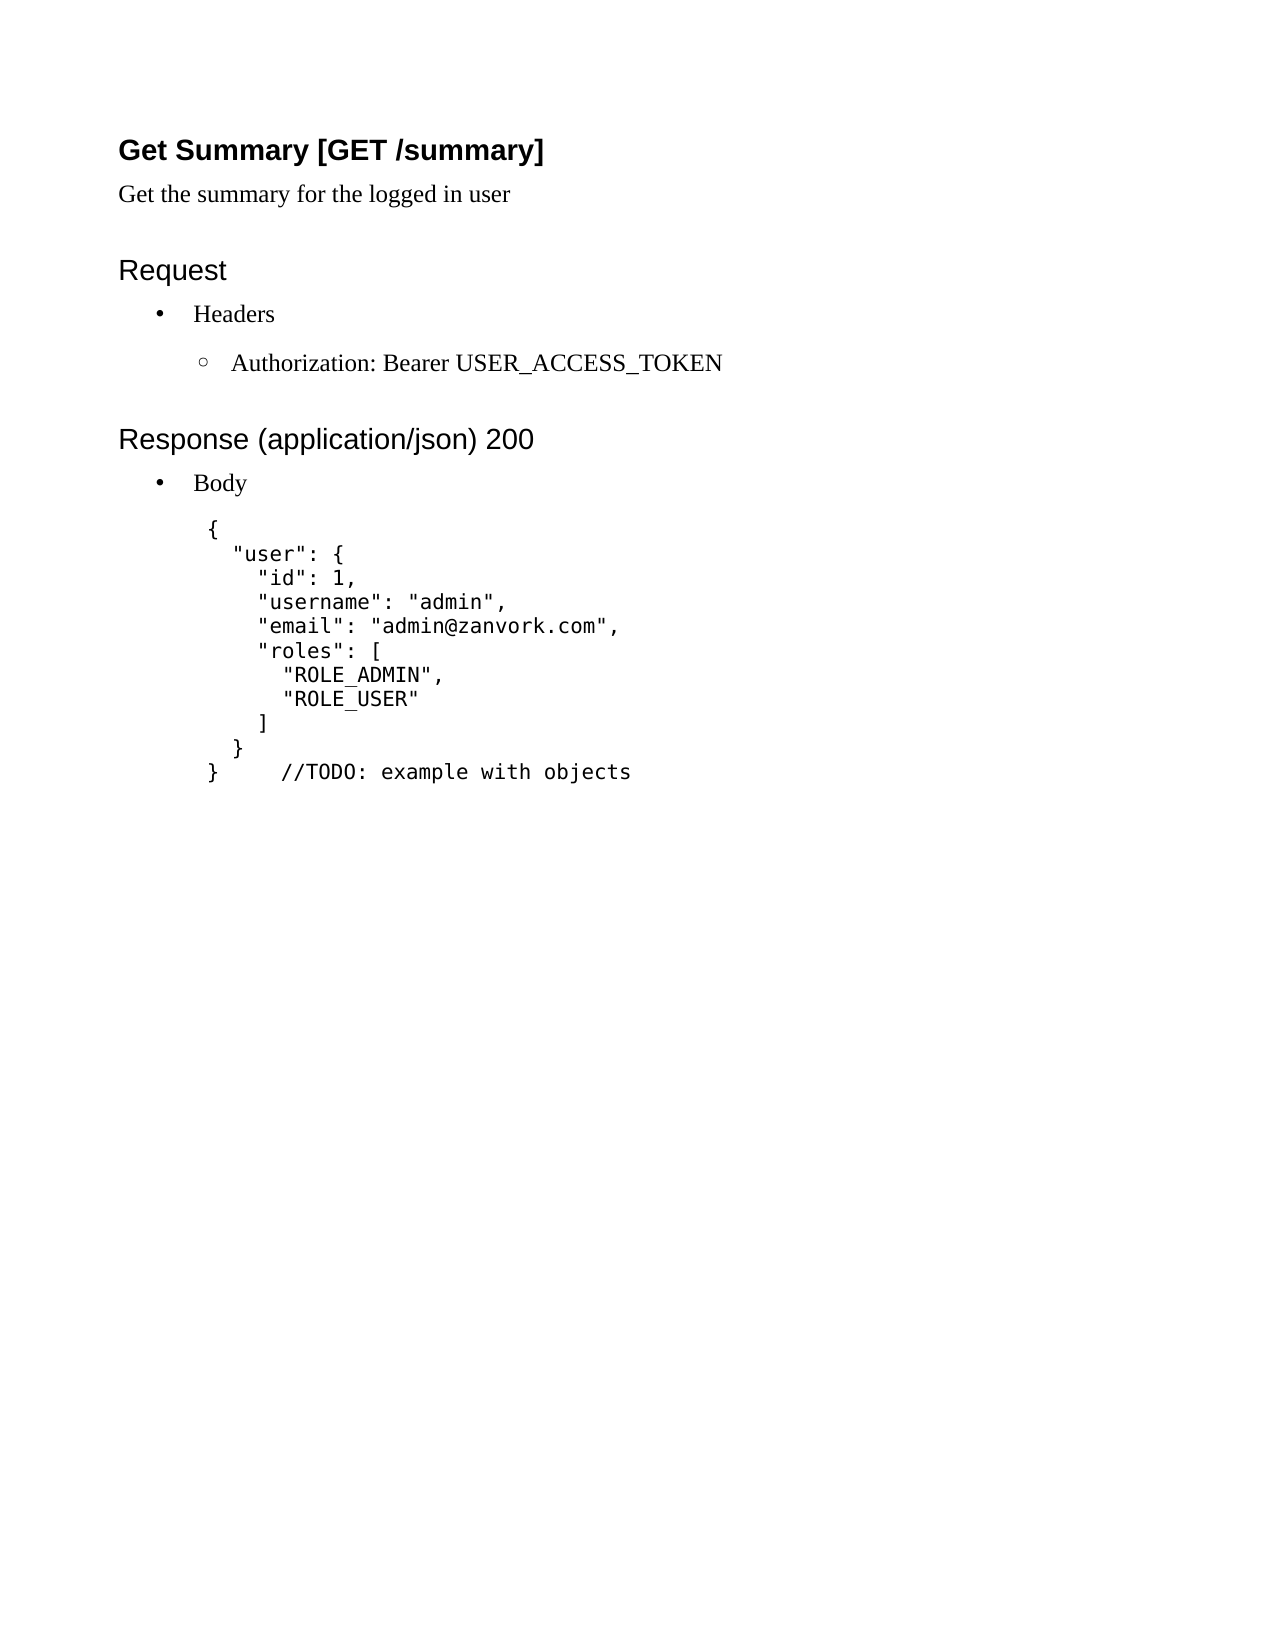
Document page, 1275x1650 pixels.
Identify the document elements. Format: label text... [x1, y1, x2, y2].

text "id": 1, [207, 566, 1157, 590]
text "email": "admin@zanvork.com", [207, 614, 1157, 639]
list Authorization: Bearer USER_ACCESS_TOKEN [193, 348, 1157, 377]
list Headers [156, 299, 1157, 328]
text } [207, 736, 1157, 760]
text Get the summary for the logged in user [118, 179, 1157, 208]
text "ROLE_USER" [207, 687, 1157, 711]
text } //TODO: example with objects [207, 760, 1157, 784]
text "user": { [207, 542, 1157, 566]
text ] [207, 711, 1157, 736]
list Body [156, 468, 1157, 497]
text "ROLE_ADMIN", [207, 663, 1157, 687]
subtitle Get Summary [GET /summary] [118, 133, 1157, 166]
text { [207, 517, 1157, 542]
text "roles": [ [207, 639, 1157, 663]
subtitle Request [118, 253, 1157, 287]
text "username": "admin", [207, 590, 1157, 614]
subtitle Response (application/json) 200 [118, 422, 1157, 456]
